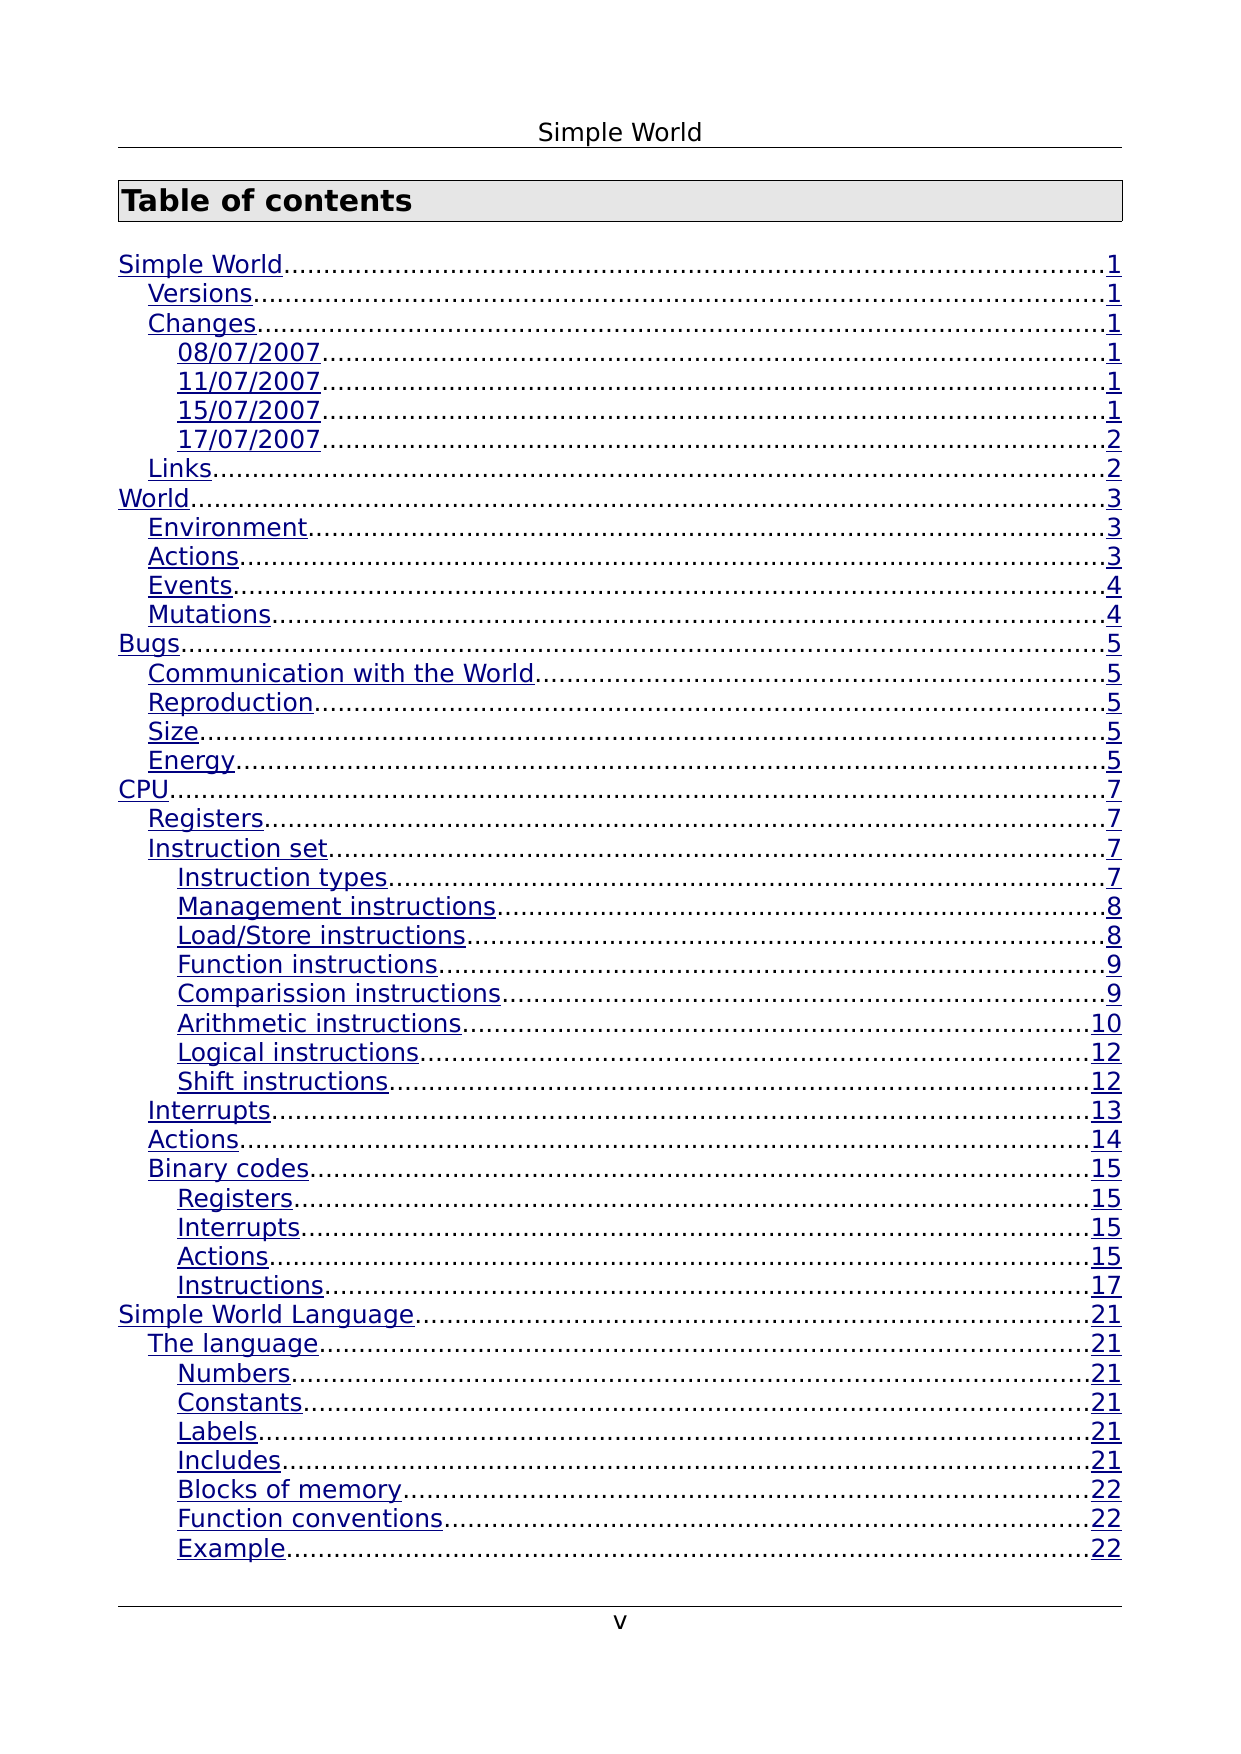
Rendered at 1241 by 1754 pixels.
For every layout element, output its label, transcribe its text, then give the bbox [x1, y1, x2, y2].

text Simple World Language 21 [118, 1301, 1122, 1330]
text Environment 3 [148, 513, 1122, 542]
text Includes 21 [177, 1446, 1122, 1476]
text Binary codes 15 [148, 1155, 1122, 1184]
text Actions 3 [148, 542, 1122, 571]
text Registers 15 [177, 1184, 1122, 1213]
text Shift instructions 12 [177, 1067, 1122, 1096]
text Labels 21 [177, 1417, 1122, 1446]
text The language 21 [148, 1330, 1122, 1359]
text Function instructions 9 [177, 951, 1122, 980]
text Arithmetic instructions 10 [177, 1009, 1122, 1038]
text Comparission instructions 9 [177, 980, 1122, 1009]
text Blocks of memory 22 [177, 1476, 1122, 1505]
text Size 5 [148, 717, 1122, 746]
text Mutations 4 [148, 601, 1122, 630]
text Interrupts 15 [177, 1213, 1122, 1242]
text Interrupts 13 [148, 1096, 1122, 1126]
text World 3 [118, 484, 1122, 513]
text Instruction types 7 [177, 863, 1122, 892]
text Function conventions 22 [177, 1505, 1122, 1534]
text Constants 21 [177, 1388, 1122, 1417]
text Actions 15 [177, 1242, 1122, 1271]
text Events 4 [148, 571, 1122, 601]
text Energy 5 [148, 746, 1122, 776]
text Simple World 1 [118, 251, 1122, 280]
title Table of contents [119, 181, 1122, 221]
text Communication with the World 5 [148, 659, 1122, 688]
text Instruction set 7 [148, 834, 1122, 863]
text Registers 7 [148, 805, 1122, 834]
text 17/07/2007 2 [177, 426, 1122, 455]
text Instructions 17 [177, 1271, 1122, 1301]
text Versions 1 [148, 280, 1122, 309]
text Reproduction 5 [148, 688, 1122, 717]
text Links 2 [148, 455, 1122, 484]
text Changes 1 [148, 309, 1122, 338]
text 08/07/2007 1 [177, 338, 1122, 367]
text Logical instructions 12 [177, 1038, 1122, 1067]
text Bugs 5 [118, 630, 1122, 659]
text Management instructions 8 [177, 892, 1122, 921]
text Numbers 21 [177, 1359, 1122, 1388]
text Load/Store instructions 8 [177, 921, 1122, 951]
text Example 22 [177, 1534, 1122, 1563]
text CPU 7 [118, 776, 1122, 805]
text 11/07/2007 1 [177, 367, 1122, 396]
text 15/07/2007 1 [177, 396, 1122, 426]
text Actions 14 [148, 1126, 1122, 1155]
